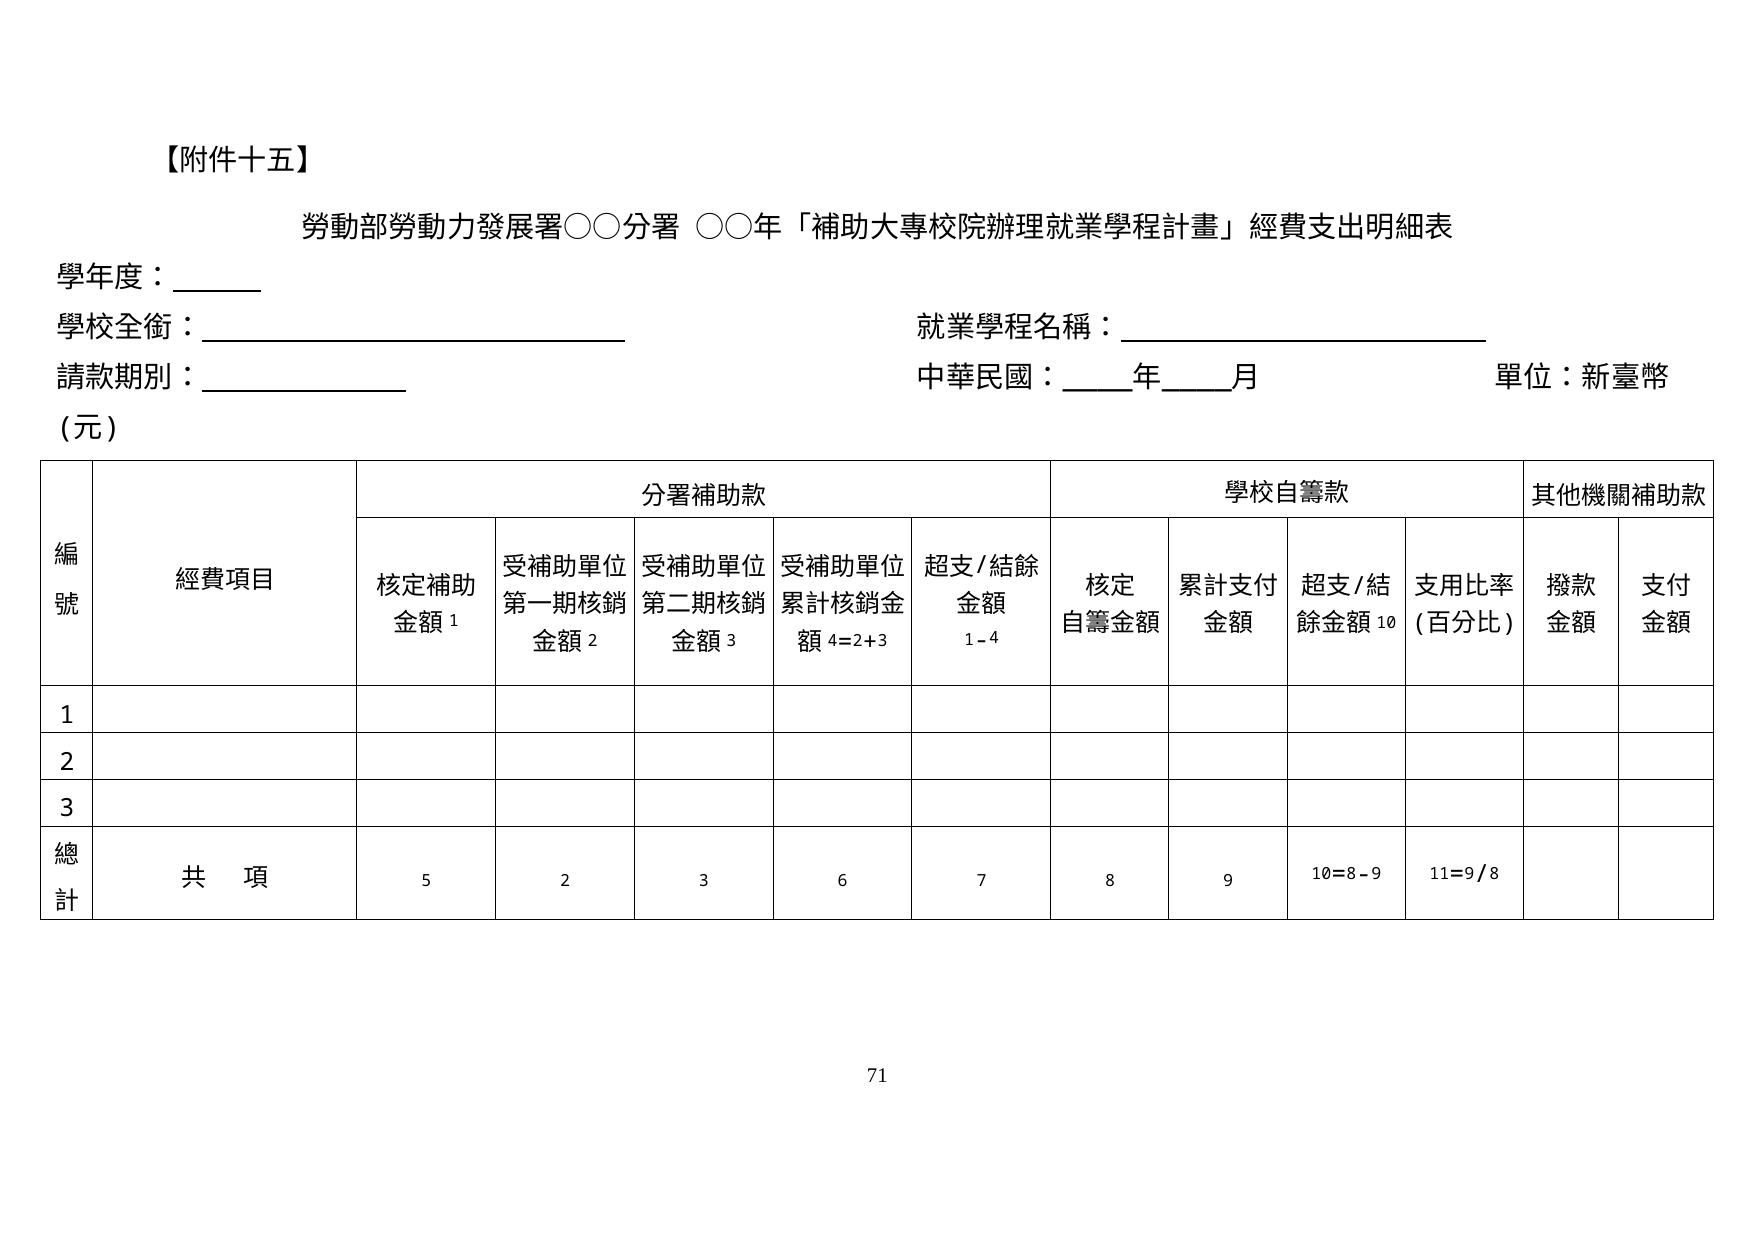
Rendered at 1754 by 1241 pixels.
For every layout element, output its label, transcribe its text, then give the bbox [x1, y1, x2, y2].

table_cell [1288, 733, 1405, 779]
table_cell 3 [41, 780, 92, 826]
table_cell 超支/結餘 金額 1-4 [912, 518, 1050, 685]
table_cell 受補助單位第一期核銷金額2 [496, 518, 634, 685]
table_cell [1169, 780, 1287, 826]
table_cell 9 [1169, 827, 1287, 919]
table_cell 支用比率 (百分比) [1406, 518, 1523, 685]
table_cell [496, 780, 634, 826]
table_cell [912, 733, 1050, 779]
table_header 經費項目 [93, 461, 356, 685]
table_cell [1619, 780, 1713, 826]
table_cell [1406, 733, 1523, 779]
table_cell [1619, 686, 1713, 732]
table_cell [1051, 686, 1168, 732]
table_cell 支付 金額 [1619, 518, 1713, 685]
table_cell [774, 780, 911, 826]
table_cell [357, 780, 495, 826]
table_cell 共 項 [93, 827, 356, 919]
table_cell 撥款 金額 [1524, 518, 1618, 685]
table_cell 超支/結餘金額10 [1288, 518, 1405, 685]
text 請款期別： 中華民國：____年____月 單位：新臺幣(元) [56, 348, 1706, 448]
table_cell [1524, 686, 1618, 732]
table_cell 11=9/8 [1406, 827, 1523, 919]
table_cell [1051, 733, 1168, 779]
table_cell [357, 686, 495, 732]
table_cell 10=8-9 [1288, 827, 1405, 919]
table_cell 核定 自籌金額 [1051, 518, 1168, 685]
table_cell [93, 686, 356, 732]
table_cell 6 [774, 827, 911, 919]
table_cell [1524, 780, 1618, 826]
table_header 其他機關補助款 [1524, 461, 1713, 517]
table_cell [774, 733, 911, 779]
table_header 編號 [41, 461, 92, 685]
table_cell 2 [496, 827, 634, 919]
table_header 分署補助款 [357, 461, 1050, 517]
table_cell [1406, 780, 1523, 826]
table_cell [1169, 733, 1287, 779]
text 學年度： [56, 248, 1706, 298]
table_cell 總計 [41, 827, 92, 919]
table_cell 1 [41, 686, 92, 732]
table_cell [1051, 780, 1168, 826]
table_cell [1619, 827, 1713, 919]
table_header 學校自籌款 [1051, 461, 1523, 517]
subtitle 【附件十五】 [150, 137, 1604, 179]
table_cell 受補助單位第二期核銷金額3 [635, 518, 773, 685]
table_cell [635, 780, 773, 826]
table_cell [357, 733, 495, 779]
table_cell 3 [635, 827, 773, 919]
table_cell [1619, 733, 1713, 779]
table_cell [1169, 686, 1287, 732]
table_cell 5 [357, 827, 495, 919]
table_cell [93, 733, 356, 779]
table_cell 7 [912, 827, 1050, 919]
table_cell [635, 733, 773, 779]
table_cell [496, 733, 634, 779]
table_cell 2 [41, 733, 92, 779]
table_cell [1288, 780, 1405, 826]
table_cell 8 [1051, 827, 1168, 919]
table_cell 累計支付金額 [1169, 518, 1287, 685]
table_cell [1524, 827, 1618, 919]
table_cell [774, 686, 911, 732]
text 學校全銜： 就業學程名稱： [56, 298, 1706, 348]
table_cell [1524, 733, 1618, 779]
table_cell [496, 686, 634, 732]
table_cell [1288, 686, 1405, 732]
table_cell [93, 780, 356, 826]
table_cell [912, 686, 1050, 732]
table_cell 核定補助 金額1 [357, 518, 495, 685]
table_cell [1406, 686, 1523, 732]
table_cell 受補助單位累計核銷金額4=2+3 [774, 518, 911, 685]
text 勞動部勞動力發展署○○分署 ○○年「補助大專校院辦理就業學程計畫」經費支出明細表 [150, 198, 1604, 248]
table_cell [912, 780, 1050, 826]
table_cell [635, 686, 773, 732]
